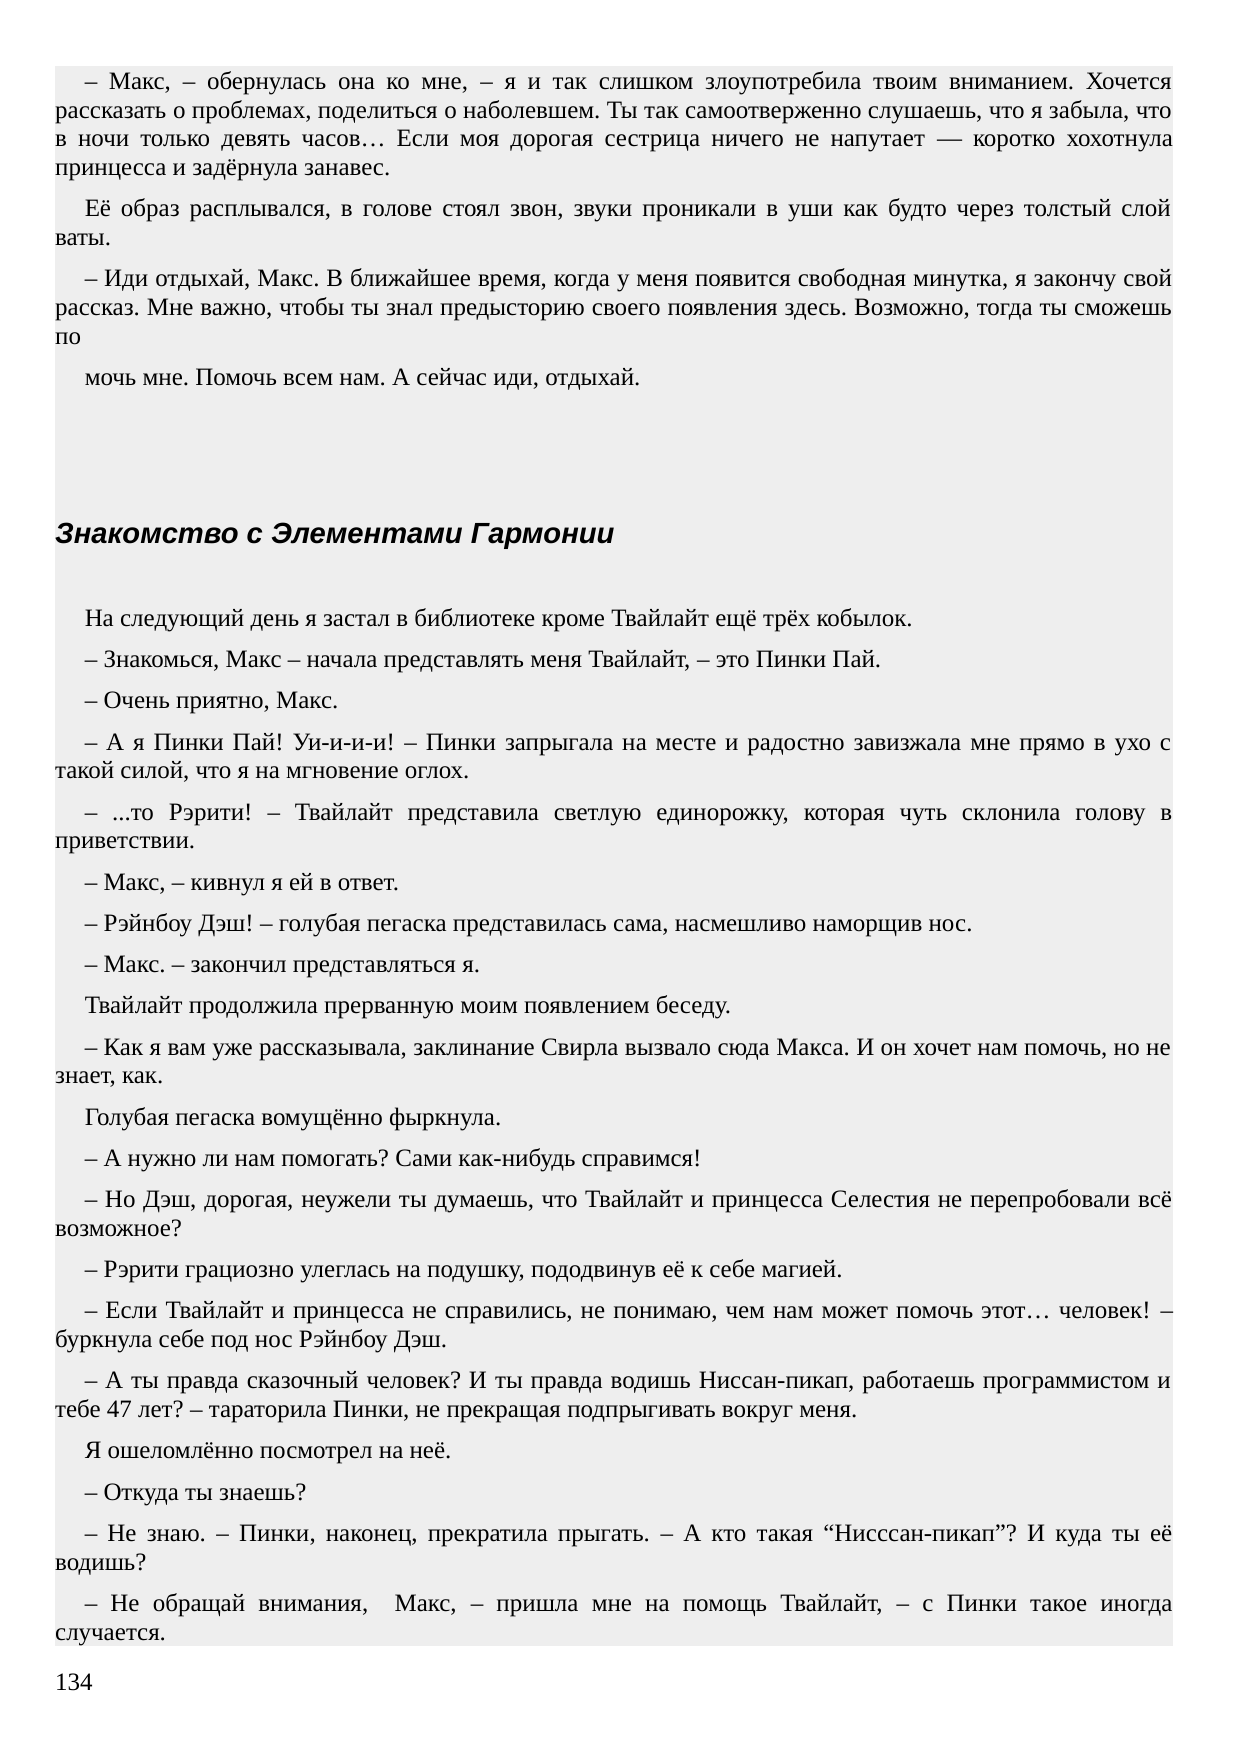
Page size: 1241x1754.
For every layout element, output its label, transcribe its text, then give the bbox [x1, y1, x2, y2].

text Я ошеломлённо посмотрел на неё. [55, 1436, 1173, 1464]
text Её образ расплывался, в голове стоял звон, звуки проникали в уши как будто через толстый слой ваты. [55, 193, 1173, 251]
text мочь мне. Помочь всем нам. А сейчас иди, отдыхай. [55, 362, 1173, 391]
text – ...то Рэрити! – Твайлайт представила светлую единорожку, которая чуть склонила голову в приветствии. [55, 797, 1173, 854]
text Голубая пегаска вомущённо фыркнула. [55, 1102, 1173, 1131]
text – Макс, – обернулась она ко мне, – я и так слишком злоупотребила твоим вниманием. Хочется рассказать о проблемах, поделиться о наболевшем. Ты так самоотверженно слушаешь, что я забыла, что в ночи только девять часов… Если моя дорогая сестрица ничего не напутает — коротко хохотнула принцесса и задёрнула занавес. [55, 66, 1173, 181]
text – А ты правда сказочный человек? И ты правда водишь Ниссан-пикап, работаешь программистом и тебе 47 лет? – тараторила Пинки, не прекращая подпрыгивать вокруг меня. [55, 1366, 1173, 1423]
text – Макс. – закончил представляться я. [55, 949, 1173, 978]
text – Очень приятно, Макс. [55, 686, 1173, 714]
text – Рэйнбоу Дэш! – голубая пегаска представилась сама, насмешливо наморщив нос. [55, 908, 1173, 937]
text – Откуда ты знаешь? [55, 1477, 1173, 1506]
text – Не знаю. – Пинки, наконец, прекратила прыгать. – А кто такая “Нисссан-пикап”? И куда ты её водишь? [55, 1518, 1173, 1576]
text – Не обращай внимания, Макс, – пришла мне на помощь Твайлайт, – с Пинки такое иногда случается. [55, 1588, 1173, 1646]
text – А нужно ли нам помогать? Сами как-нибудь справимся! [55, 1143, 1173, 1172]
text На следующий день я застал в библиотеке кроме Твайлайт ещё трёх кобылок. [55, 603, 1173, 632]
text Твайлайт продолжила прерванную моим появлением беседу. [55, 991, 1173, 1019]
text – Знакомься, Макс – начала представлять меня Твайлайт, – это Пинки Пай. [55, 644, 1173, 673]
text – Но Дэш, дорогая, неужели ты думаешь, что Твайлайт и принцесса Селестия не перепробовали всё возможное? [55, 1184, 1173, 1242]
text – Макс, – кивнул я ей в ответ. [55, 867, 1173, 896]
text – Как я вам уже рассказывала, заклинание Свирла вызвало сюда Макса. И он хочет нам помочь, но не знает, как. [55, 1032, 1173, 1089]
text – Рэрити грациозно улеглась на подушку, пододвинув её к себе магией. [55, 1254, 1173, 1283]
text – А я Пинки Пай! Уи-и-и-и! – Пинки запрыгала на месте и радостно завизжала мне прямо в ухо с такой силой, что я на мгновение оглох. [55, 727, 1173, 784]
text – Если Твайлайт и принцесса не справились, не понимаю, чем нам может помочь этот… человек! – буркнула себе под нос Рэйнбоу Дэш. [55, 1296, 1173, 1353]
text – Иди отдыхай, Макс. В ближайшее время, когда у меня появится свободная минутка, я закончу свой рассказ. Мне важно, чтобы ты знал предысторию своего появления здесь. Возможно, тогда ты сможешь по [55, 263, 1173, 350]
subtitle Знакомство с Элементами Гармонии [55, 516, 1173, 549]
